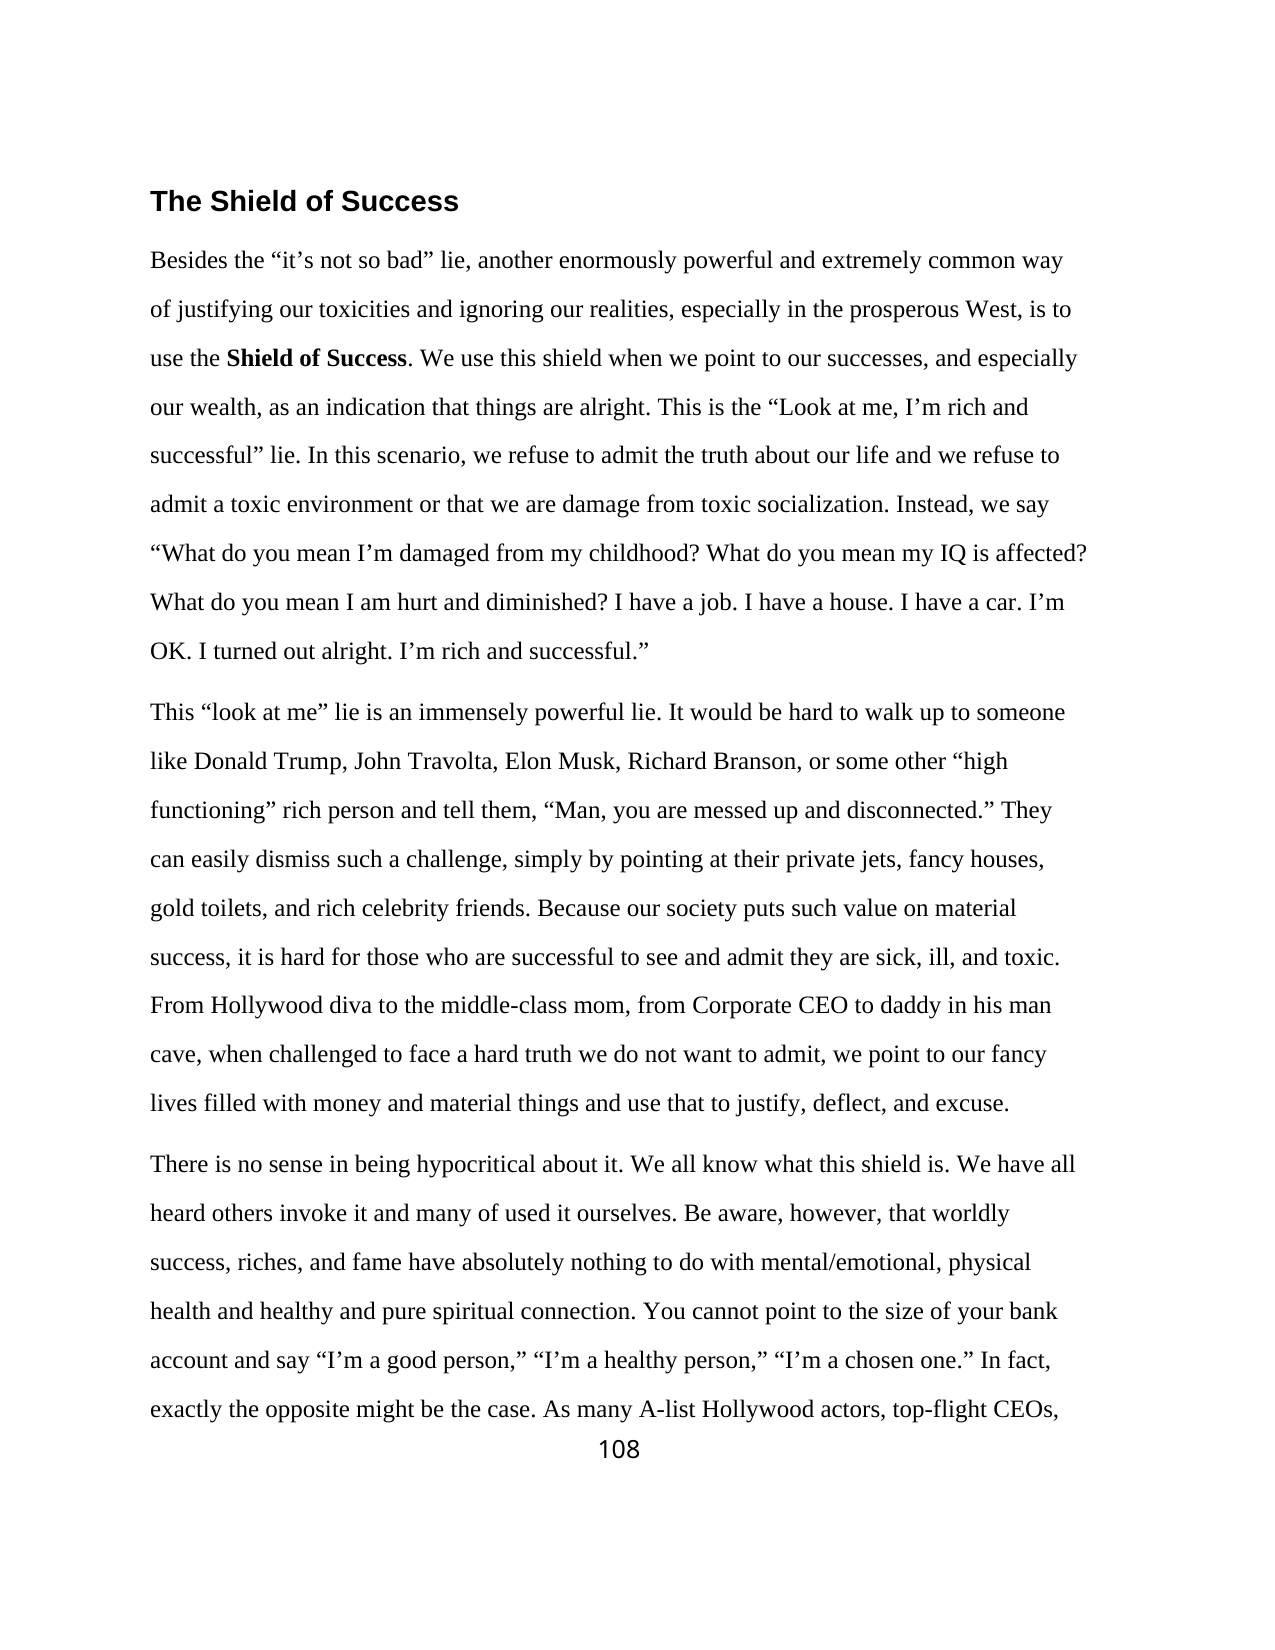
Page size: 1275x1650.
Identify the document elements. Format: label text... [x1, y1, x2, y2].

text This “look at me” lie is an immensely powerful lie. It would be hard to walk up to someone like Donald Trump, John Travolta, Elon Musk, Richard Branson, or some other “high functioning” rich person and tell them, “Man, you are messed up and disconnected.” They can easily dismiss such a challenge, simply by pointing at their private jets, fancy houses, gold toilets, and rich celebrity friends. Because our society puts such value on material success, it is hard for those who are successful to see and admit they are sick, ill, and toxic. From Hollywood diva to the middle-class mom, from Corporate CEO to daddy in his man cave, when challenged to face a hard truth we do not want to admit, we point to our fancy lives filled with money and material things and use that to justify, deflect, and excuse. [150, 697, 1087, 1117]
text There is no sense in being hypocritical about it. We all know what this shield is. We have all heard others invoke it and many of used it ourselves. Be aware, however, that worldly success, riches, and fame have absolutely nothing to do with mental/emotional, physical health and healthy and pure spiritual connection. You cannot point to the size of your bank account and say “I’m a good person,” “I’m a healthy person,” “I’m a chosen one.” In fact, exactly the opposite might be the case. As many A-list Hollywood actors, top-flight CEOs, [150, 1149, 1087, 1423]
text Besides the “it’s not so bad” lie, another enormously powerful and extremely common way of justifying our toxicities and ignoring our realities, especially in the prosperous West, is to use the Shield of Success. We use this shield when we point to our successes, and especially our wealth, as an indication that things are alright. This is the “Look at me, I’m rich and successful” lie. In this scenario, we refuse to admit the truth about our life and we refuse to admit a toxic environment or that we are damage from toxic socialization. Instead, we say “What do you mean I’m damaged from my childhood? What do you mean my IQ is affected? What do you mean I am hurt and diminished? I have a job. I have a house. I have a car. I’m OK. I turned out alright. I’m rich and successful.” [150, 245, 1087, 665]
subtitle The Shield of Success [150, 184, 1087, 218]
